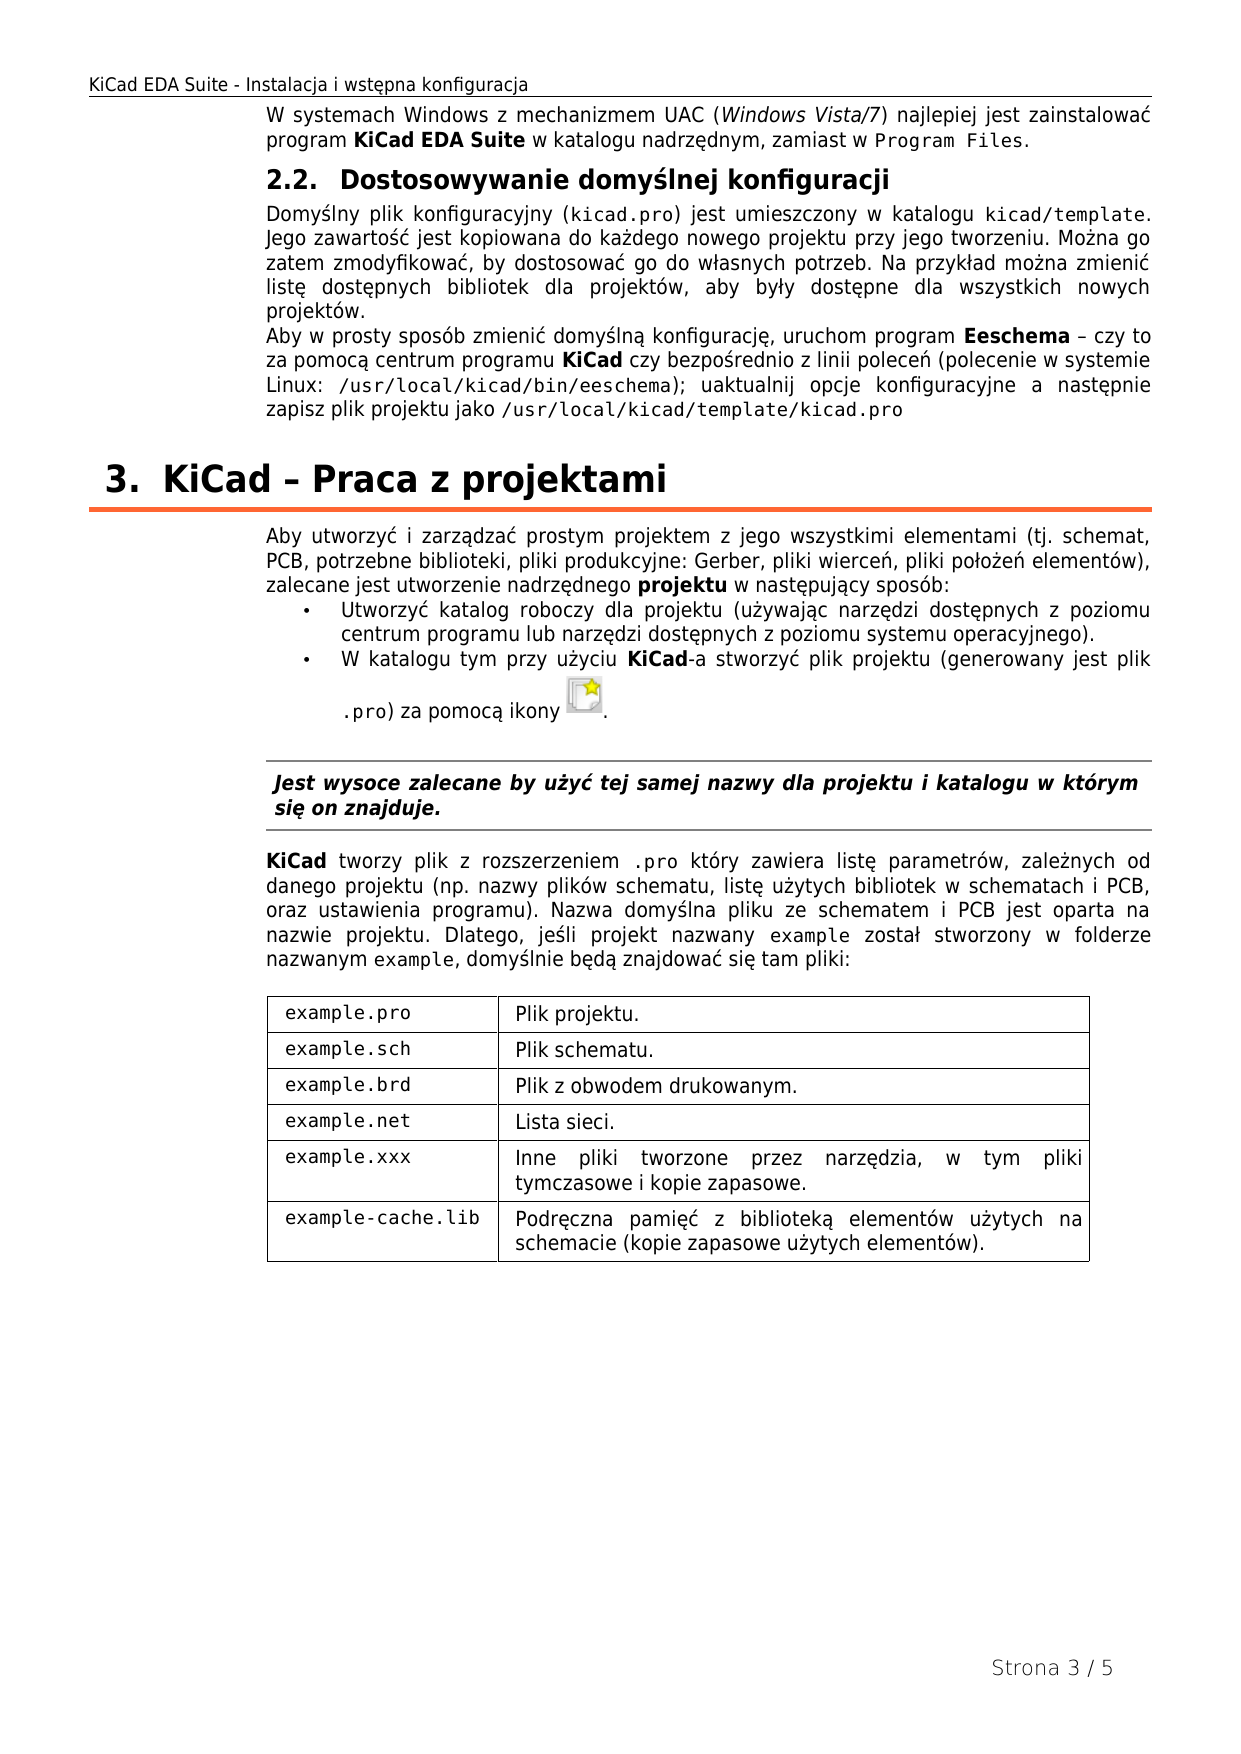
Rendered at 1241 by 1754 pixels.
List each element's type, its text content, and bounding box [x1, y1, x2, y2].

table_header Plik projektu. [499, 997, 1089, 1032]
list Utworzyć katalog roboczy dla projektu (używając narzędzi dostępnych z poziomu centrum programu lub narzędzi dostępnych z poziomu systemu operacyjnego). [303, 597, 1152, 646]
text Domyślny plik konfiguracyjny (kicad.pro) jest umieszczony w katalogu kicad/template. Jego zawartość jest kopiowana do każdego nowego projektu przy jego tworzeniu. Można go zatem zmodyfikować, by dostosować go do własnych potrzeb. Na przykład można zmienić listę dostępnych bibliotek dla projektów, aby były dostępne dla wszystkich nowych projektów. [266, 201, 1152, 324]
table_cell Plik z obwodem drukowanym. [499, 1069, 1089, 1104]
picture [566, 676, 603, 713]
list W katalogu tym przy użyciu KiCad-a stworzyć plik projektu (generowany jest plik .pro) za pomocą ikony . [303, 646, 1152, 724]
text KiCad tworzy plik z rozszerzeniem .pro który zawiera listę parametrów, zależnych od danego projektu (np. nazwy plików schematu, listę użytych bibliotek w schematach i PCB, oraz ustawienia programu). Nazwa domyślna pliku ze schematem i PCB jest oparta na nazwie projektu. Dlatego, jeśli projekt nazwany example został stworzony w folderze nazwanym example, domyślnie będą znajdować się tam pliki: [266, 849, 1152, 972]
subtitle Dostosowywanie domyślnej konfiguracji [266, 164, 1152, 196]
table_cell Podręczna pamięć z biblioteką elementów użytych na schemacie (kopie zapasowe użytych elementów). [499, 1202, 1089, 1261]
table_cell Inne pliki tworzone przez narzędzia, w tym pliki tymczasowe i kopie zapasowe. [499, 1141, 1089, 1201]
text W systemach Windows z mechanizmem UAC (Windows Vista/7) najlepiej jest zainstalować program KiCad EDA Suite w katalogu nadrzędnym, zamiast w Program Files. [266, 103, 1152, 152]
text Aby utworzyć i zarządzać prostym projektem z jego wszystkimi elementami (tj. schemat, PCB, potrzebne biblioteki, pliki produkcyjne: Gerber, pliki wierceń, pliki położeń elementów), zalecane jest utworzenie nadrzędnego projektu w następujący sposób: [266, 524, 1152, 597]
table_cell example-cache.lib [268, 1202, 497, 1261]
table_cell Lista sieci. [499, 1105, 1089, 1140]
subtitle KiCad – Praca z projektami [88, 451, 1152, 512]
table_cell example.brd [268, 1069, 497, 1104]
table_cell example.sch [268, 1033, 497, 1068]
table_cell Plik schematu. [499, 1033, 1089, 1068]
table_cell example.xxx [268, 1141, 497, 1201]
table_cell example.net [268, 1105, 497, 1140]
table_header example.pro [268, 997, 497, 1032]
text Aby w prosty sposób zmienić domyślną konfigurację, uruchom program Eeschema – czy to za pomocą centrum programu KiCad czy bezpośrednio z linii poleceń (polecenie w systemie Linux: /usr/local/kicad/bin/eeschema); uaktualnij opcje konfiguracyjne a następnie zapisz plik projektu jako /usr/local/kicad/template/kicad.pro [266, 324, 1152, 422]
text Jest wysoce zalecane by użyć tej samej nazwy dla projektu i katalogu w którym się on znajduje. [266, 762, 1152, 829]
